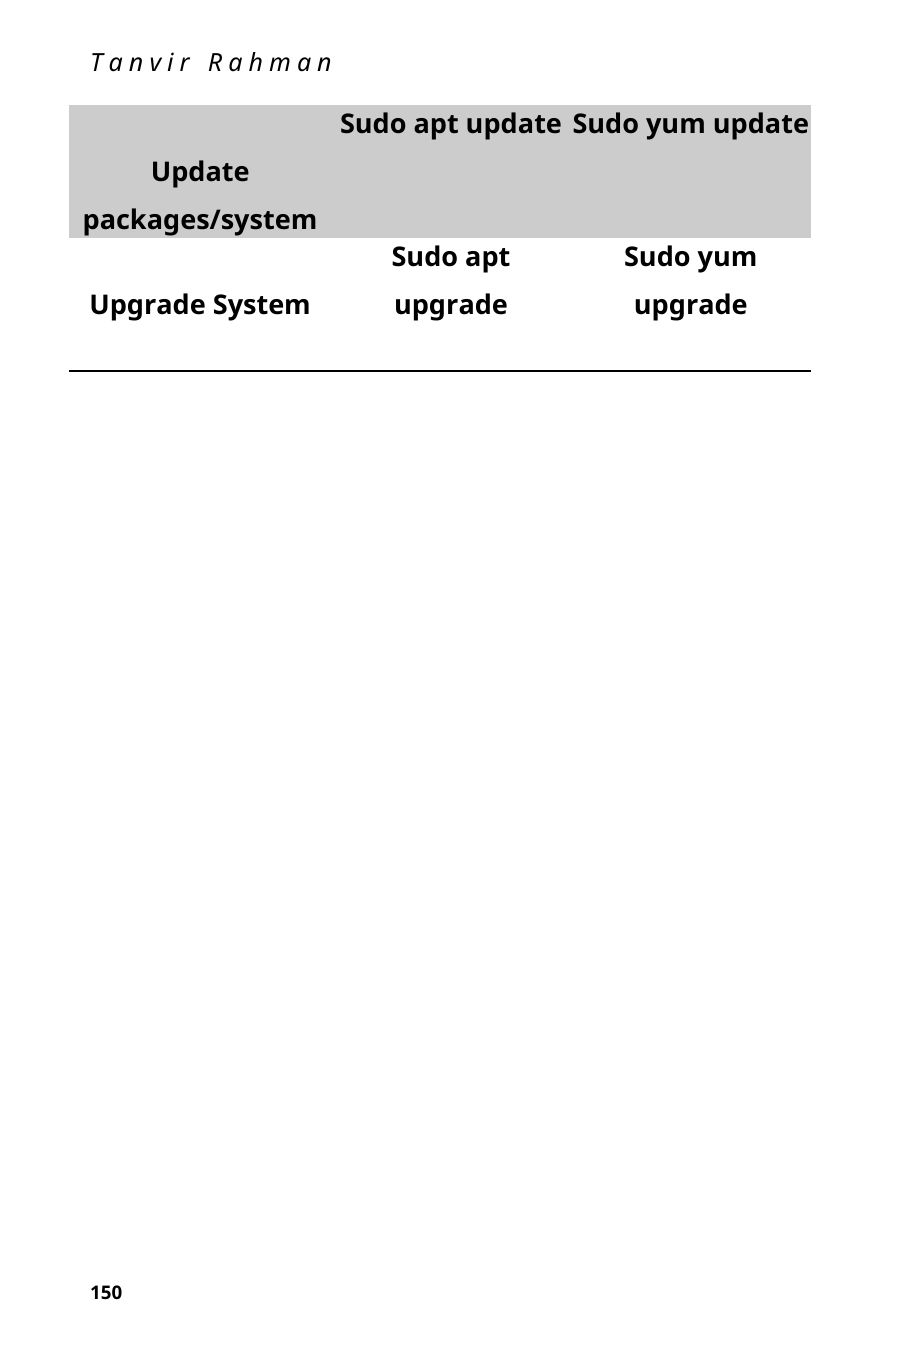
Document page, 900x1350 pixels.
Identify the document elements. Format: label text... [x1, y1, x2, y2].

table_cell Sudo yum upgrade [570, 238, 811, 370]
table_cell Sudo yum update [570, 105, 811, 238]
table_cell Update packages/system [69, 105, 331, 238]
table_cell Sudo apt update [331, 105, 570, 238]
table_cell Upgrade System [69, 238, 331, 370]
table_cell Sudo apt upgrade [331, 238, 570, 370]
